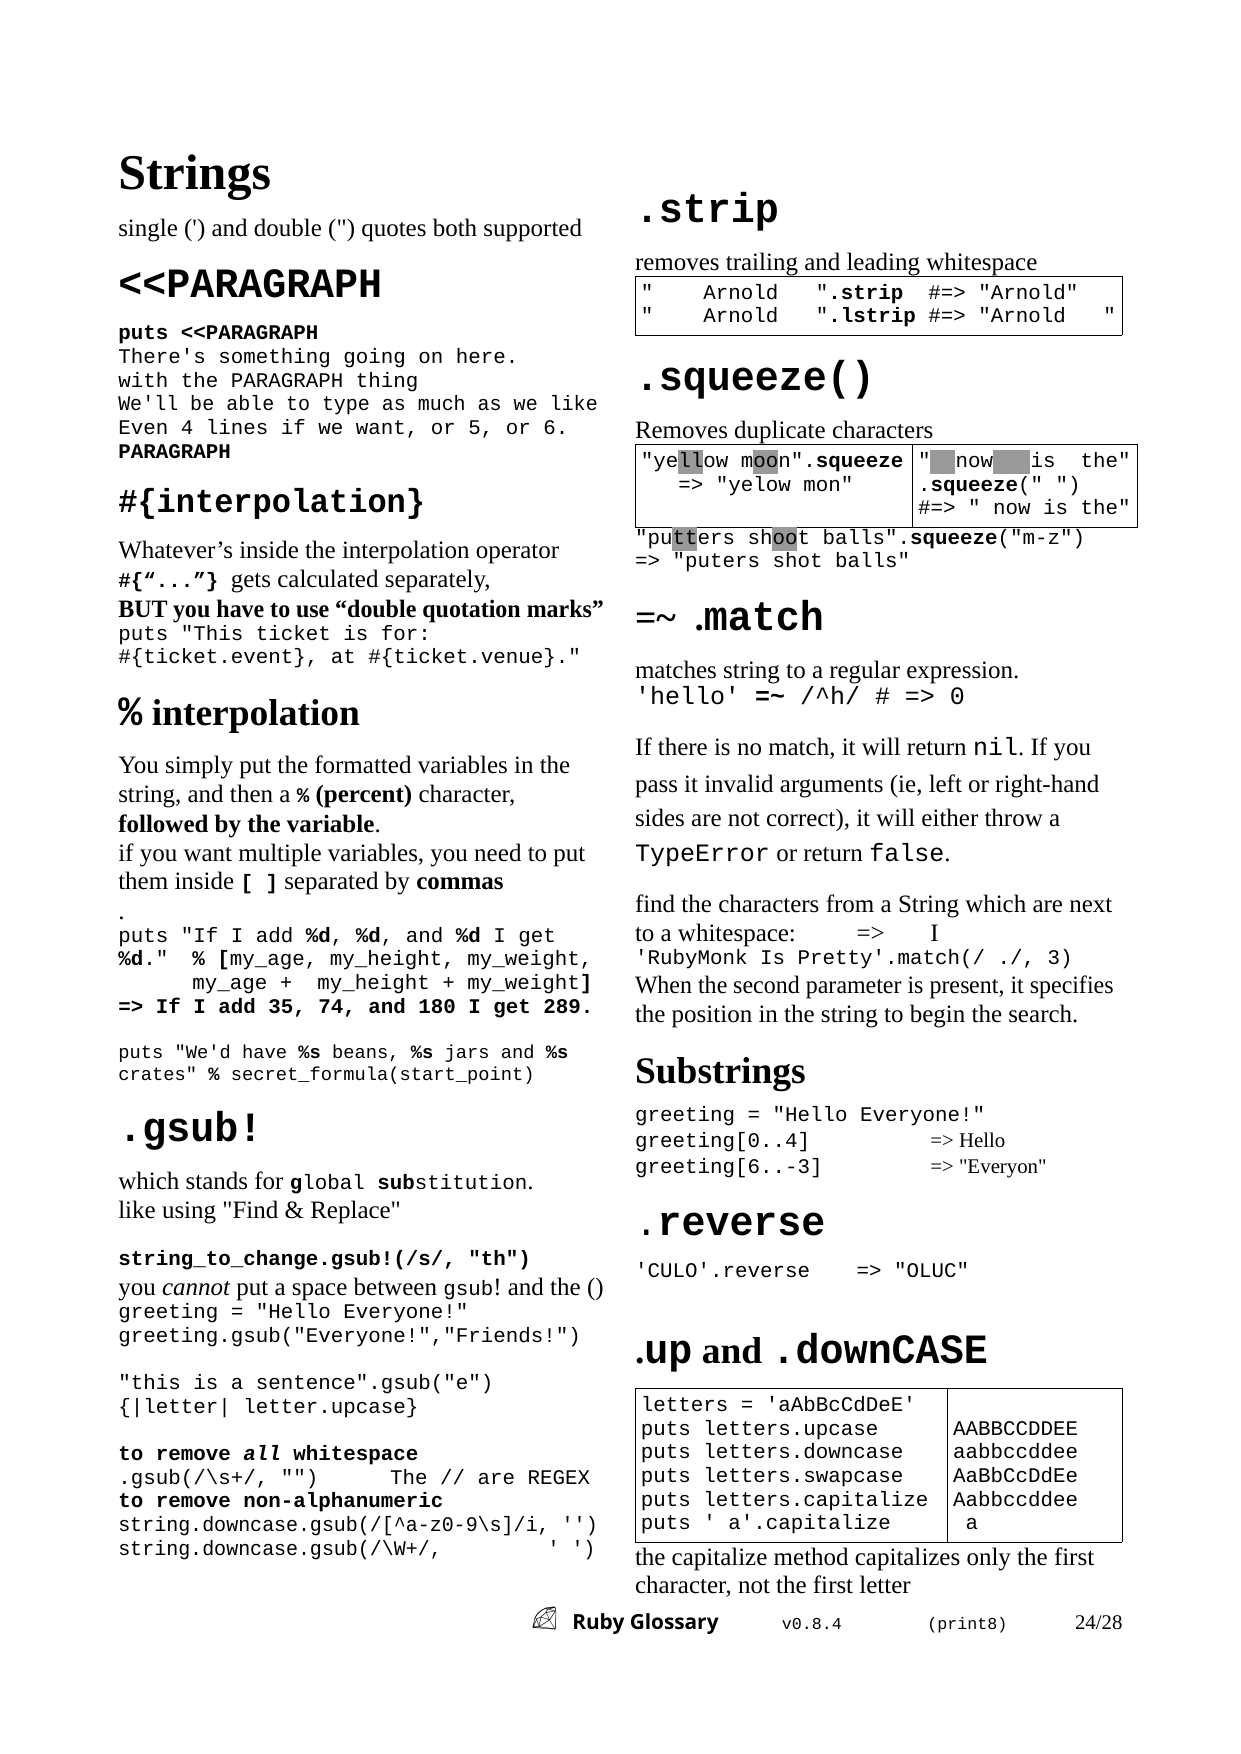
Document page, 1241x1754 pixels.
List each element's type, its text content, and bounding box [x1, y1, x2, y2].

text PARAGRAPH [118, 441, 605, 464]
text matches string to a regular expression. [635, 655, 1122, 684]
subtitle =~ .match [635, 595, 1122, 642]
subtitle Strings [118, 143, 605, 201]
subtitle <<PARAGRAPH [118, 263, 605, 310]
table_header AABBCCDDEE aabbccddee AaBbCcDdEe Aabbccddee a [948, 1389, 1122, 1542]
text 'hello' =~ /^h/ # => 0 [635, 684, 1122, 712]
text puts "We'd have %s beans, %s jars and %s crates" % secret_formula(start_point) [118, 1043, 605, 1086]
text to remove all whitespace [118, 1443, 605, 1467]
text puts "This ticket is for: #{ticket.event}, at #{ticket.venue}." [118, 622, 605, 670]
text you cannot put a space between gsub! and the () [118, 1272, 605, 1301]
table_header " now is the" .squeeze(" ") #=> " now is the" [913, 445, 1137, 527]
text 'CULO'.reverse => "OLUC" [635, 1260, 1122, 1284]
text Even 4 lines if we want, or 5, or 6. [118, 417, 605, 441]
subtitle .gsub! [118, 1106, 605, 1153]
text string_to_change.gsub!(/s/, "th") [118, 1248, 605, 1272]
text string.downcase.gsub(/[^a-z0-9\s]/i, '') [118, 1514, 605, 1538]
text which stands for global substitution. [118, 1166, 605, 1196]
text with the PARAGRAPH thing [118, 370, 605, 393]
text greeting[0..4] => Hello [635, 1128, 1122, 1154]
subtitle .reverse [635, 1200, 1122, 1248]
subtitle % interpolation [118, 691, 605, 738]
text removes trailing and leading whitespace [635, 247, 1122, 276]
text to remove non-alphanumeric [118, 1490, 605, 1514]
text Whatever’s inside the interpolation operator #{“...”} gets calculated separately, [118, 535, 605, 594]
text "putters shoot balls".squeeze("m-z") => "puters shot balls" [635, 528, 1122, 574]
text There's something going on here. [118, 346, 605, 370]
text We'll be able to type as much as we like [118, 393, 605, 417]
text You simply put the formatted variables in the [118, 751, 605, 779]
text Removes duplicate characters [635, 416, 1122, 444]
text the capitalize method capitalizes only the first character, not the first letter [635, 1543, 1122, 1599]
text => If I add 35, 74, and 180 I get 289. [118, 996, 605, 1019]
text If there is no match, it will return nil. If you pass it invalid arguments (ie, left or right-hand sides are not correct), it will either throw a TypeError or return false. [635, 732, 1122, 869]
text .gsub(/\s+/, "") The // are REGEX [118, 1467, 605, 1490]
text string, and then a % (percent) character, followed by the variable. [118, 779, 605, 838]
text BUT you have to use “double quotation marks” [118, 594, 605, 622]
text {|letter| letter.upcase} [118, 1396, 605, 1419]
table_header "yellow moon".squeeze => "yelow mon" [636, 445, 912, 527]
subtitle #{interpolation} [118, 485, 605, 523]
text . [118, 896, 605, 925]
table_header letters = 'aAbBcCdDeE' puts letters.upcase puts letters.downcase puts letters.swapcase puts letters.capitalize puts ' a'.capitalize [636, 1389, 947, 1542]
text puts "If I add %d, %d, and %d I get %d." % [my_age, my_height, my_weight, my_age + my_height + my_weight] [118, 925, 605, 996]
text single (') and double (") quotes both supported [118, 213, 605, 242]
subtitle .squeeze() [635, 356, 1122, 403]
text greeting = "Hello Everyone!" [118, 1301, 605, 1325]
text string.downcase.gsub(/\W+/, ' ') [118, 1538, 605, 1561]
picture [530, 1605, 557, 1630]
text When the second parameter is present, it specifies the position in the string to begin the search. [635, 971, 1122, 1028]
subtitle Substrings [635, 1049, 1122, 1092]
text if you want multiple variables, you need to put them inside [ ] separated by commas [118, 838, 605, 896]
text greeting.gsub("Everyone!","Friends!") [118, 1325, 605, 1348]
text find the characters from a String which are next to a whitespace: => I [635, 889, 1122, 947]
subtitle .strip [635, 188, 1122, 235]
subtitle .up and .downCASE [635, 1328, 1122, 1376]
text "this is a sentence".gsub("e") [118, 1372, 605, 1396]
table_header " Arnold ".strip #=> "Arnold" " Arnold ".lstrip #=> "Arnold " [636, 277, 1122, 335]
text greeting = "Hello Everyone!" [635, 1104, 1122, 1128]
text greeting[6..-3] => "Everyon" [635, 1154, 1122, 1179]
text puts <<PARAGRAPH [118, 322, 605, 346]
text 'RubyMonk Is Pretty'.match(/ ./, 3) [635, 947, 1122, 971]
text like using "Find & Replace" [118, 1196, 605, 1224]
